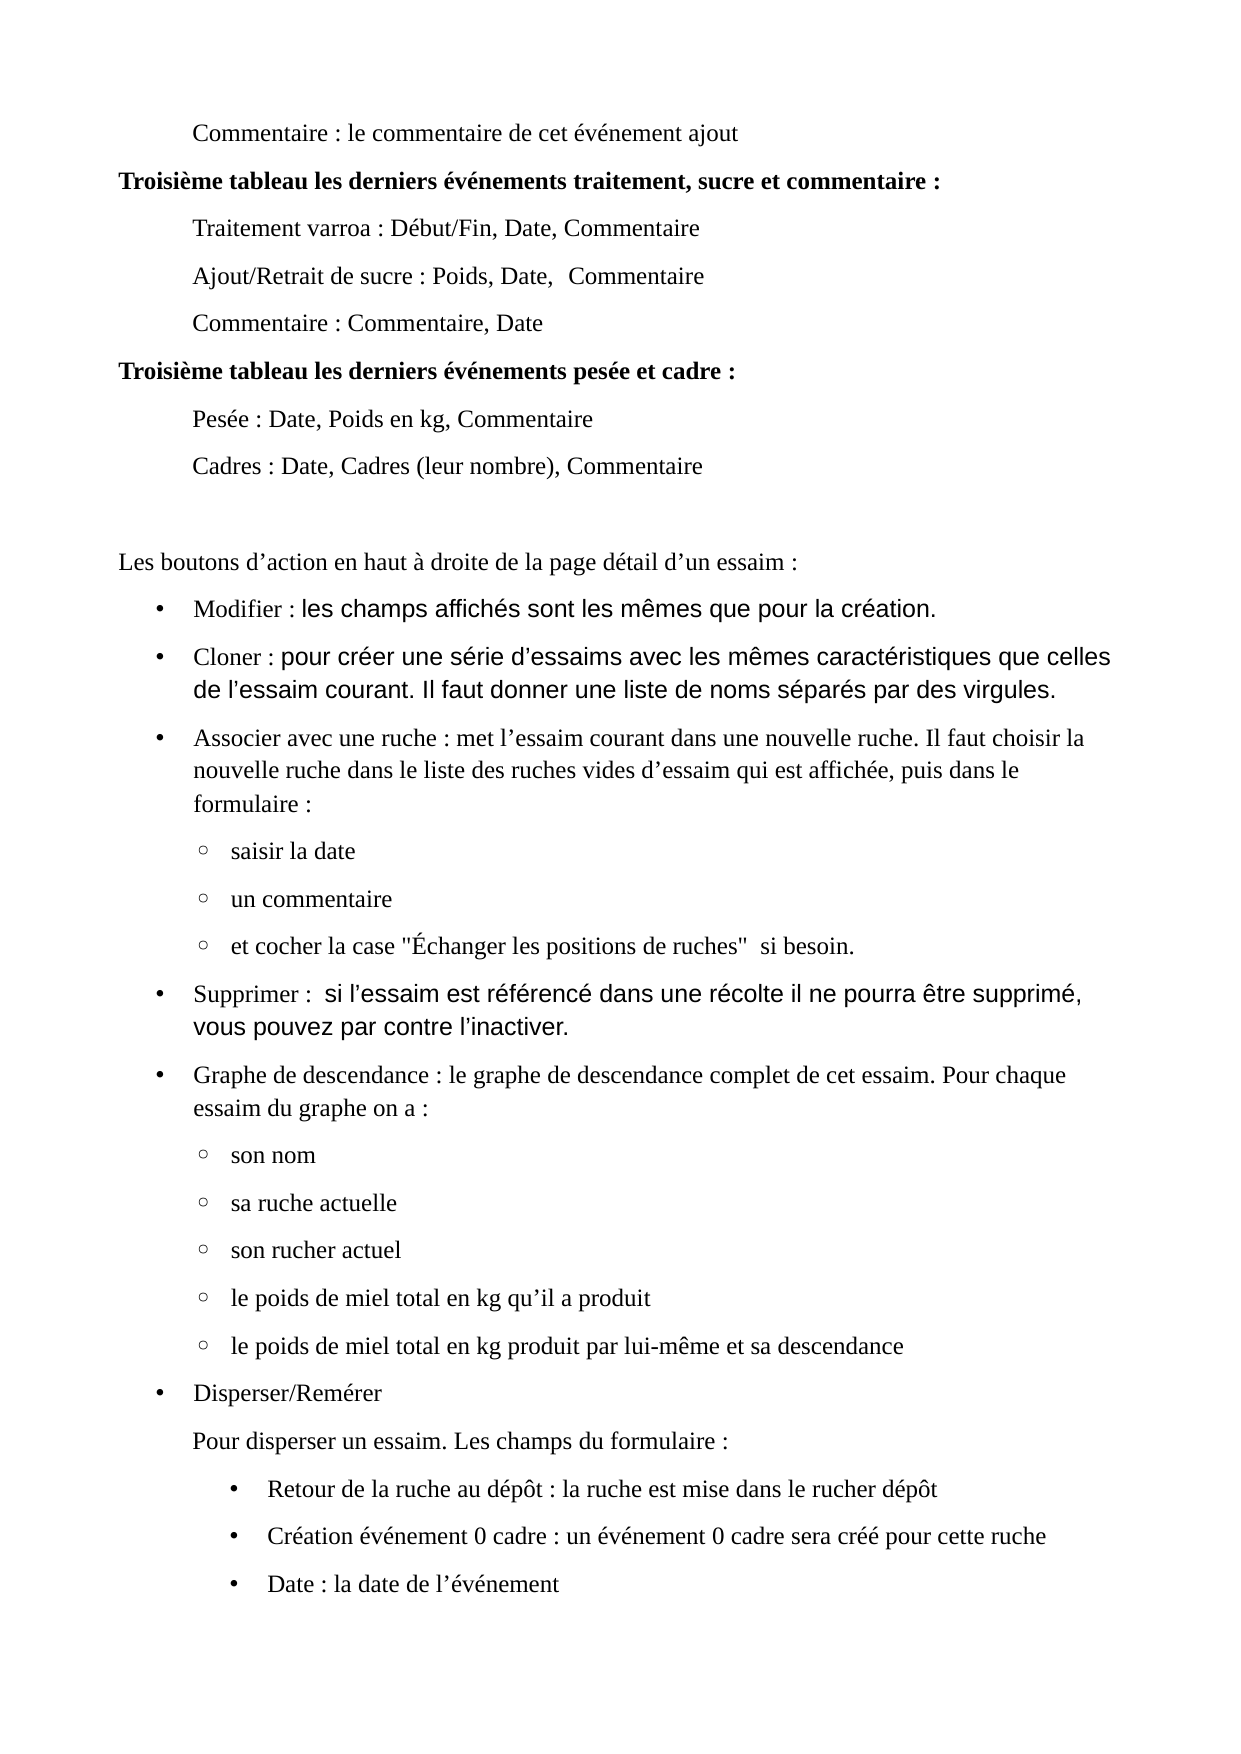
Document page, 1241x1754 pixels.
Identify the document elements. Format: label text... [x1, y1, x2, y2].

list Modifier : les champs affichés sont les mêmes que pour la création. [156, 594, 1122, 623]
text Cadres : Date, Cadres (leur nombre), Commentaire [192, 451, 1122, 480]
text Les boutons d’action en haut à droite de la page détail d’un essaim : [118, 547, 1122, 575]
list Cloner : pour créer une série d’essaims avec les mêmes caractéristiques que celles de l’essaim courant. Il faut donner une liste de noms séparés par des virgules. [156, 642, 1122, 704]
list un commentaire [193, 884, 1122, 913]
text Troisième tableau les derniers événements pesée et cadre : [118, 356, 1122, 385]
list et cocher la case "Échanger les positions de ruches" si besoin. [193, 931, 1122, 960]
list son nom [193, 1140, 1122, 1169]
list sa ruche actuelle [193, 1188, 1122, 1217]
text Commentaire : Commentaire, Date [192, 308, 1122, 337]
list Disperser/Remérer [156, 1378, 1122, 1407]
text Traitement varroa : Début/Fin, Date, Commentaire [192, 213, 1122, 242]
list Retour de la ruche au dépôt : la ruche est mise dans le rucher dépôt [229, 1474, 1122, 1502]
text Commentaire : le commentaire de cet événement ajout [192, 118, 1122, 147]
list saisir la date [193, 836, 1122, 865]
list Création événement 0 cadre : un événement 0 cadre sera créé pour cette ruche [229, 1521, 1122, 1550]
text Pesée : Date, Poids en kg, Commentaire [192, 404, 1122, 432]
list le poids de miel total en kg qu’il a produit [193, 1283, 1122, 1312]
list le poids de miel total en kg produit par lui-même et sa descendance [193, 1331, 1122, 1359]
list Associer avec une ruche : met l’essaim courant dans une nouvelle ruche. Il faut choisir la nouvelle ruche dans le liste des ruches vides d’essaim qui est affichée, puis dans le formulaire : [156, 723, 1122, 817]
text Ajout/Retrait de sucre : Poids, Date, Commentaire [192, 261, 1122, 290]
list son rucher actuel [193, 1236, 1122, 1264]
text Troisième tableau les derniers événements traitement, sucre et commentaire : [118, 166, 1122, 194]
list Graphe de descendance : le graphe de descendance complet de cet essaim. Pour chaque essaim du graphe on a : [156, 1060, 1122, 1122]
list Supprimer : si l’essaim est référencé dans une récolte il ne pourra être supprimé, vous pouvez par contre l’inactiver. [156, 979, 1122, 1041]
text Pour disperser un essaim. Les champs du formulaire : [192, 1426, 1122, 1455]
list Date : la date de l’événement [229, 1569, 1122, 1598]
